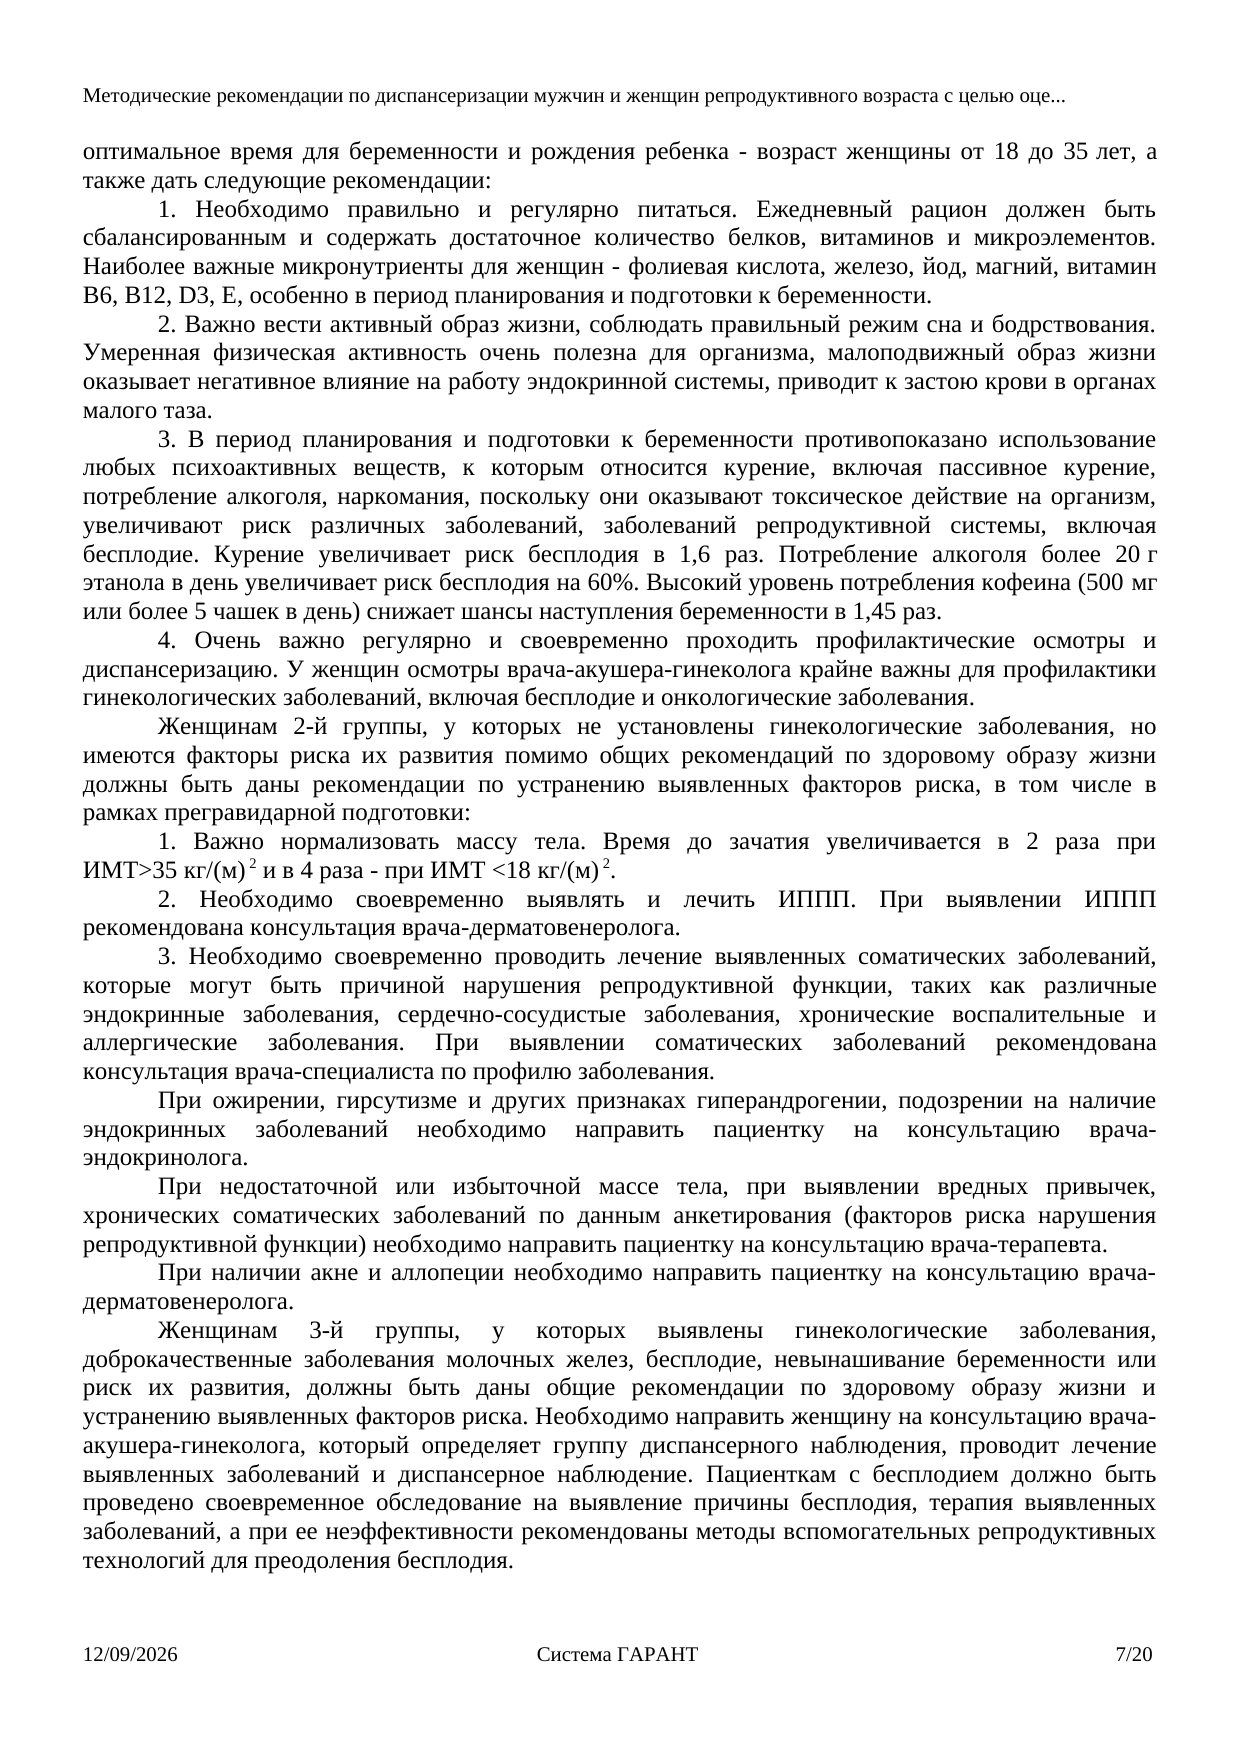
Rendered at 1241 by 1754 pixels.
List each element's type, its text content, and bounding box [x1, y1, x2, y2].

text оптимальное время для беременности и рождения ребенка - возраст женщины от 18 до 35 лет, а также дать следующие рекомендации: [83, 136, 1157, 194]
text 4. Очень важно регулярно и своевременно проходить профилактические осмотры и диспансеризацию. У женщин осмотры врача-акушера-гинеколога крайне важны для профилактики гинекологических заболеваний, включая бесплодие и онкологические заболевания. [83, 625, 1157, 711]
text 1. Важно нормализовать массу тела. Время до зачатия увеличивается в 2 раза при ИМТ>35 кг/(м) 2 и в 4 раза - при ИМТ <18 кг/(м) 2. [83, 826, 1157, 884]
text 2. Важно вести активный образ жизни, соблюдать правильный режим сна и бодрствования. Умеренная физическая активность очень полезна для организма, малоподвижный образ жизни оказывает негативное влияние на работу эндокринной системы, приводит к застою крови в органах малого таза. [83, 309, 1157, 424]
text 3. В период планирования и подготовки к беременности противопоказано использование любых психоактивных веществ, к которым относится курение, включая пассивное курение, потребление алкоголя, наркомания, поскольку они оказывают токсическое действие на организм, увеличивают риск различных заболеваний, заболеваний репродуктивной системы, включая бесплодие. Курение увеличивает риск бесплодия в 1,6 раз. Потребление алкоголя более 20 г этанола в день увеличивает риск бесплодия на 60%. Высокий уровень потребления кофеина (500 мг или более 5 чашек в день) снижает шансы наступления беременности в 1,45 раз. [83, 424, 1157, 625]
text При наличии акне и аллопеции необходимо направить пациентку на консультацию врача-дерматовенеролога. [83, 1257, 1157, 1315]
text 2. Необходимо своевременно выявлять и лечить ИППП. При выявлении ИППП рекомендована консультация врача-дерматовенеролога. [83, 884, 1157, 941]
text 1. Необходимо правильно и регулярно питаться. Ежедневный рацион должен быть сбалансированным и содержать достаточное количество белков, витаминов и микроэлементов. Наиболее важные микронутриенты для женщин - фолиевая кислота, железо, йод, магний, витамин В6, В12, D3, Е, особенно в период планирования и подготовки к беременности. [83, 194, 1157, 309]
text 3. Необходимо своевременно проводить лечение выявленных соматических заболеваний, которые могут быть причиной нарушения репродуктивной функции, таких как различные эндокринные заболевания, сердечно-сосудистые заболевания, хронические воспалительные и аллергические заболевания. При выявлении соматических заболеваний рекомендована консультация врача-специалиста по профилю заболевания. [83, 941, 1157, 1085]
text При недостаточной или избыточной массе тела, при выявлении вредных привычек, хронических соматических заболеваний по данным анкетирования (факторов риска нарушения репродуктивной функции) необходимо направить пациентку на консультацию врача-терапевта. [83, 1171, 1157, 1257]
text Женщинам 3-й группы, у которых выявлены гинекологические заболевания, доброкачественные заболевания молочных желез, бесплодие, невынашивание беременности или риск их развития, должны быть даны общие рекомендации по здоровому образу жизни и устранению выявленных факторов риска. Необходимо направить женщину на консультацию врача-акушера-гинеколога, который определяет группу диспансерного наблюдения, проводит лечение выявленных заболеваний и диспансерное наблюдение. Пациенткам с бесплодием должно быть проведено своевременное обследование на выявление причины бесплодия, терапия выявленных заболеваний, а при ее неэффективности рекомендованы методы вспомогательных репродуктивных технологий для преодоления бесплодия. [83, 1315, 1157, 1574]
text При ожирении, гирсутизме и других признаках гиперандрогении, подозрении на наличие эндокринных заболеваний необходимо направить пациентку на консультацию врача-эндокринолога. [83, 1085, 1157, 1171]
text Женщинам 2-й группы, у которых не установлены гинекологические заболевания, но имеются факторы риска их развития помимо общих рекомендаций по здоровому образу жизни должны быть даны рекомендации по устранению выявленных факторов риска, в том числе в рамках прегравидарной подготовки: [83, 711, 1157, 826]
